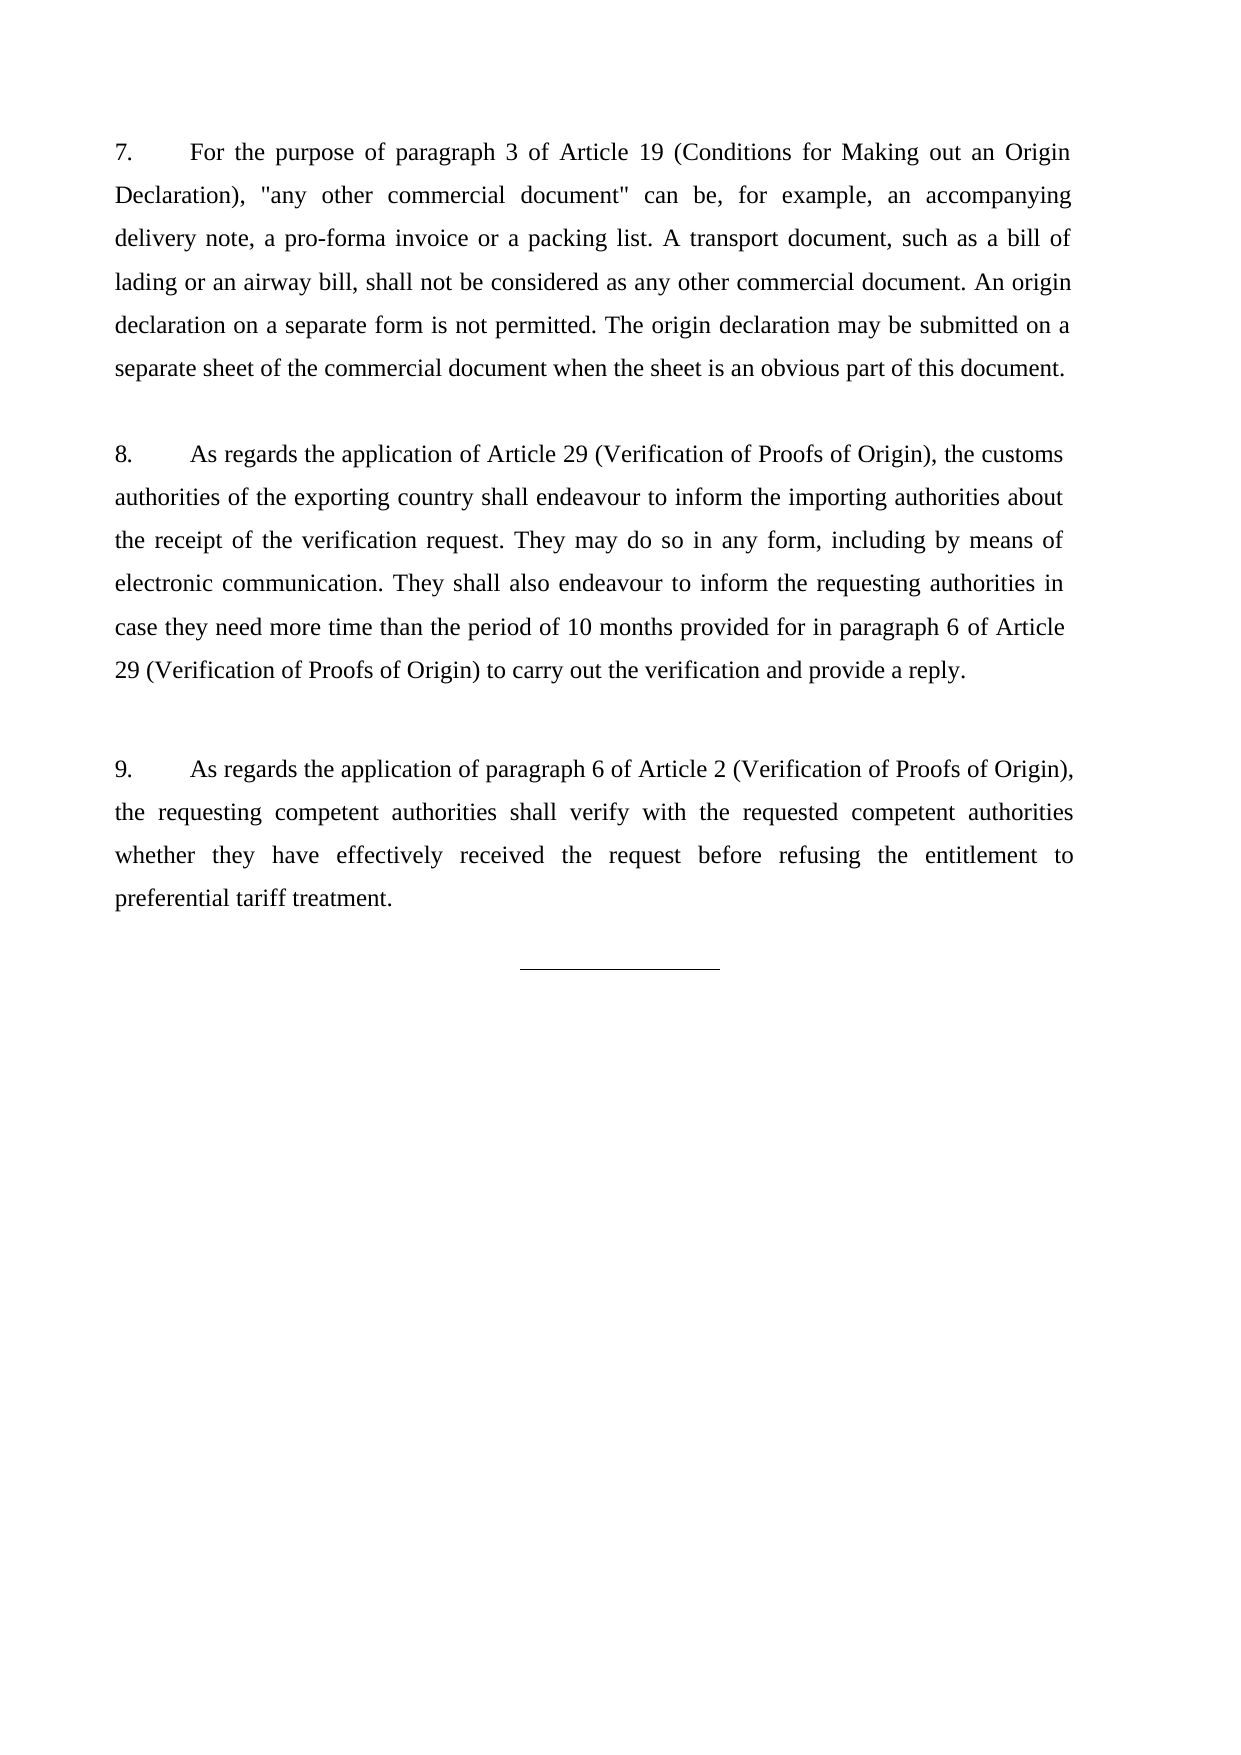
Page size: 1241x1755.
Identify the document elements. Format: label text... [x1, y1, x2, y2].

list As regards the application of Article 29 (Verification of Proofs of Origin), the customs authorities of the exporting country shall endeavour to inform the importing authorities about the receipt of the verification request. They may do so in any form, including by means of electronic communication. They shall also endeavour to inform the requesting authorities in case they need more time than the period of 10 months provided for in paragraph 6 of Article 29 (Verification of Proofs of Origin) to carry out the verification and provide a reply. [114, 439, 1065, 683]
list For the purpose of paragraph 3 of Article 19 (Conditions for Making out an Origin Declaration), "any other commercial document" can be, for example, an accompanying delivery note, a pro-forma invoice or a packing list. A transport document, such as a bill of lading or an airway bill, shall not be considered as any other commercial document. An origin declaration on a separate form is not permitted. The origin declaration may be submitted on a separate sheet of the commercial document when the sheet is an obvious part of this document. [114, 137, 1072, 382]
list As regards the application of paragraph 6 of Article 2 (Verification of Proofs of Origin), the requesting competent authorities shall verify with the requested competent authorities whether they have effectively received the request before refusing the entitlement to preferential tariff treatment. [114, 754, 1075, 912]
